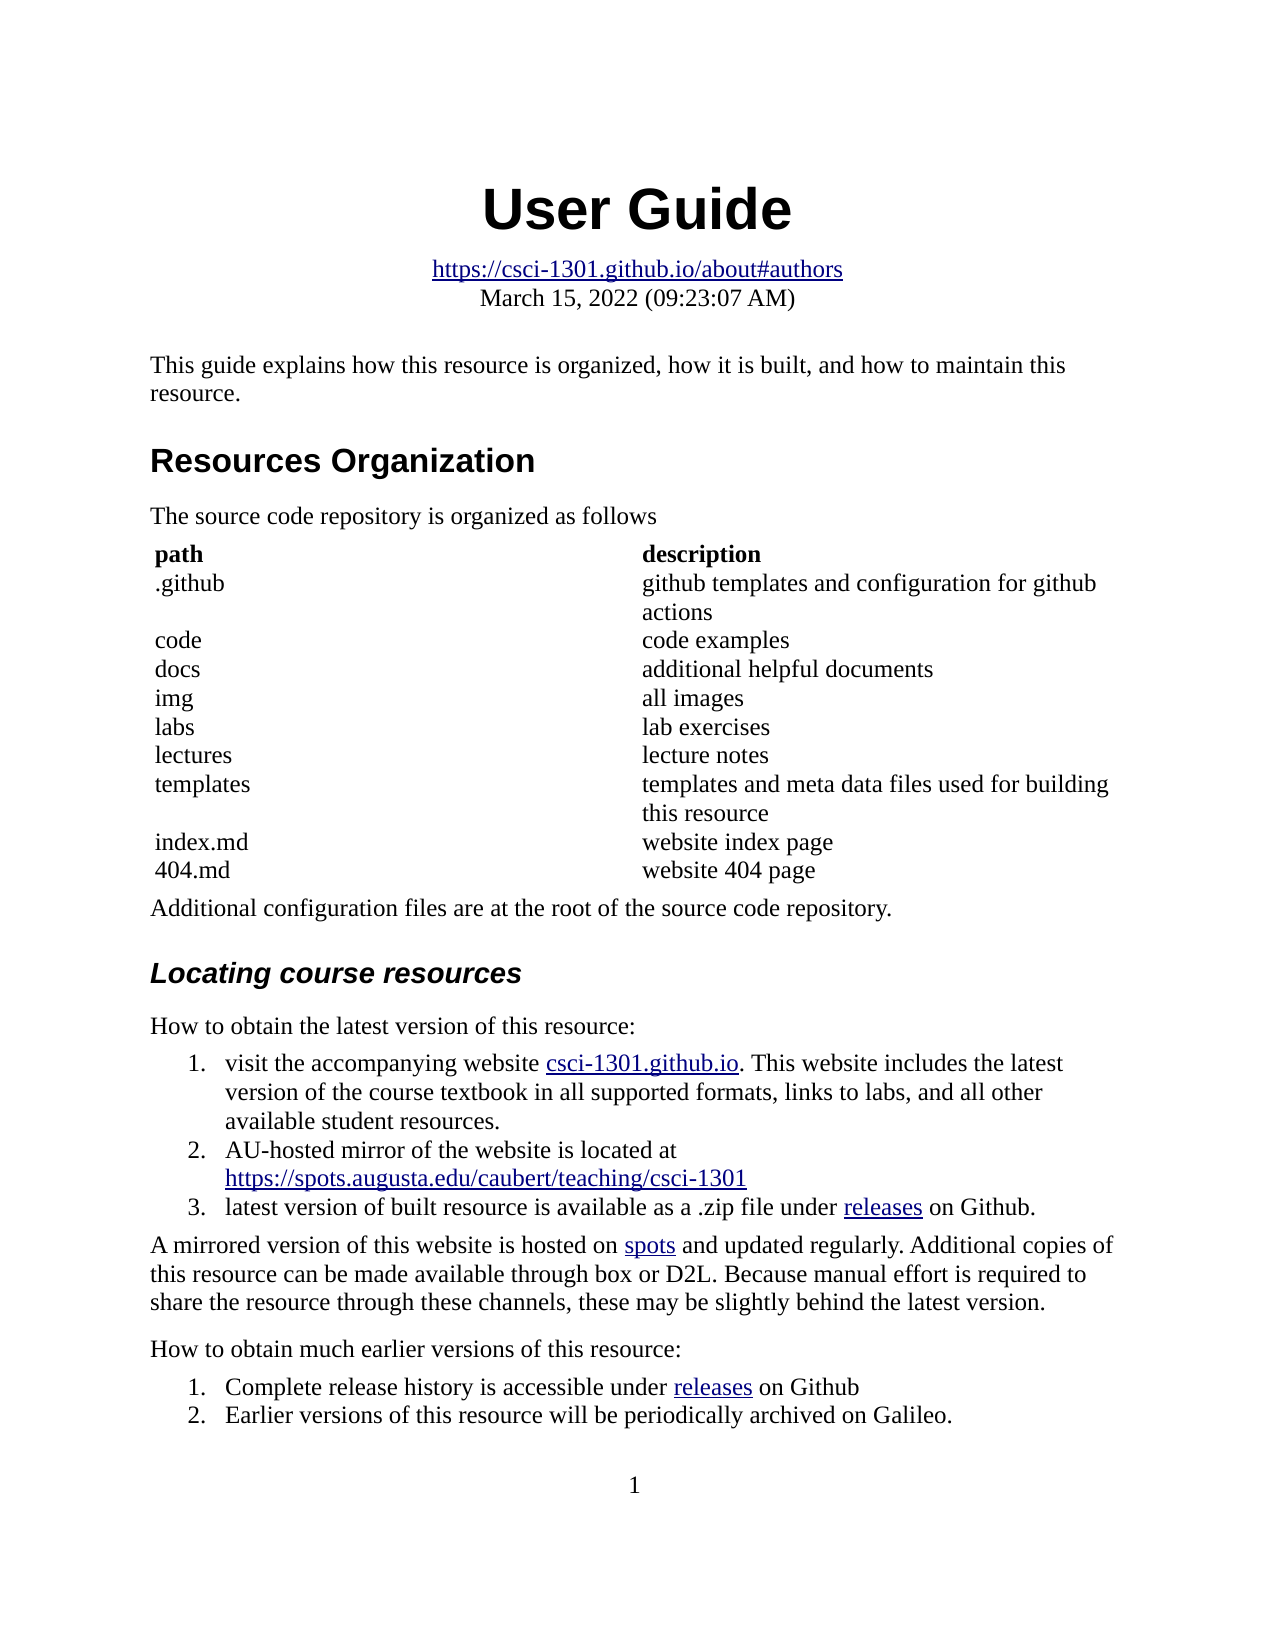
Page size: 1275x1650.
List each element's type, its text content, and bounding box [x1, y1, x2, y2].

table_cell templates [150, 769, 637, 827]
list visit the accompanying website csci-1301.github.io. This website includes the latest version of the course textbook in all supported formats, links to labs, and all other available student resources. [187, 1048, 1125, 1135]
text March 15, 2022 (09:23:07 AM) [150, 283, 1125, 312]
table_cell index.md [150, 827, 637, 855]
text This guide explains how this resource is organized, how it is built, and how to maintain this resource. [150, 350, 1125, 407]
table_cell website 404 page [638, 855, 1125, 884]
table_cell img [150, 683, 637, 712]
list Earlier versions of this resource will be periodically archived on Galileo. [187, 1401, 1125, 1429]
text https://csci-1301.github.io/about#authors [150, 254, 1125, 283]
table_cell website index page [638, 827, 1125, 855]
list Complete release history is accessible under releases on Github [187, 1372, 1125, 1401]
subtitle Locating course resources [150, 956, 1125, 989]
text The source code repository is organized as follows [150, 501, 1125, 530]
table_cell 404.md [150, 855, 637, 884]
table_cell lectures [150, 740, 637, 769]
table_cell code examples [638, 625, 1125, 654]
table_header path [150, 539, 637, 568]
table_cell additional helpful documents [638, 654, 1125, 683]
table_cell github templates and configuration for github actions [638, 568, 1125, 625]
list AU-hosted mirror of the website is located at https://spots.augusta.edu/caubert/teaching/csci-1301 [187, 1135, 1125, 1192]
text A mirrored version of this website is hosted on spots and updated regularly. Additional copies of this resource can be made available through box or D2L. Because manual effort is required to share the resource through these channels, these may be slightly behind the latest version. [150, 1230, 1125, 1316]
table_cell lab exercises [638, 712, 1125, 740]
table_cell labs [150, 712, 637, 740]
list latest version of built resource is available as a .zip file under releases on Github. [187, 1192, 1125, 1221]
table_header description [638, 539, 1125, 568]
table_cell docs [150, 654, 637, 683]
table_cell lecture notes [638, 740, 1125, 769]
subtitle Resources Organization [150, 441, 1125, 480]
text How to obtain much earlier versions of this resource: [150, 1334, 1125, 1363]
text How to obtain the latest version of this resource: [150, 1011, 1125, 1039]
text Additional configuration files are at the root of the source code repository. [150, 893, 1125, 922]
table_cell all images [638, 683, 1125, 712]
table_cell .github [150, 568, 637, 625]
table_cell code [150, 625, 637, 654]
table_cell templates and meta data files used for building this resource [638, 769, 1125, 827]
title User Guide [150, 175, 1125, 242]
